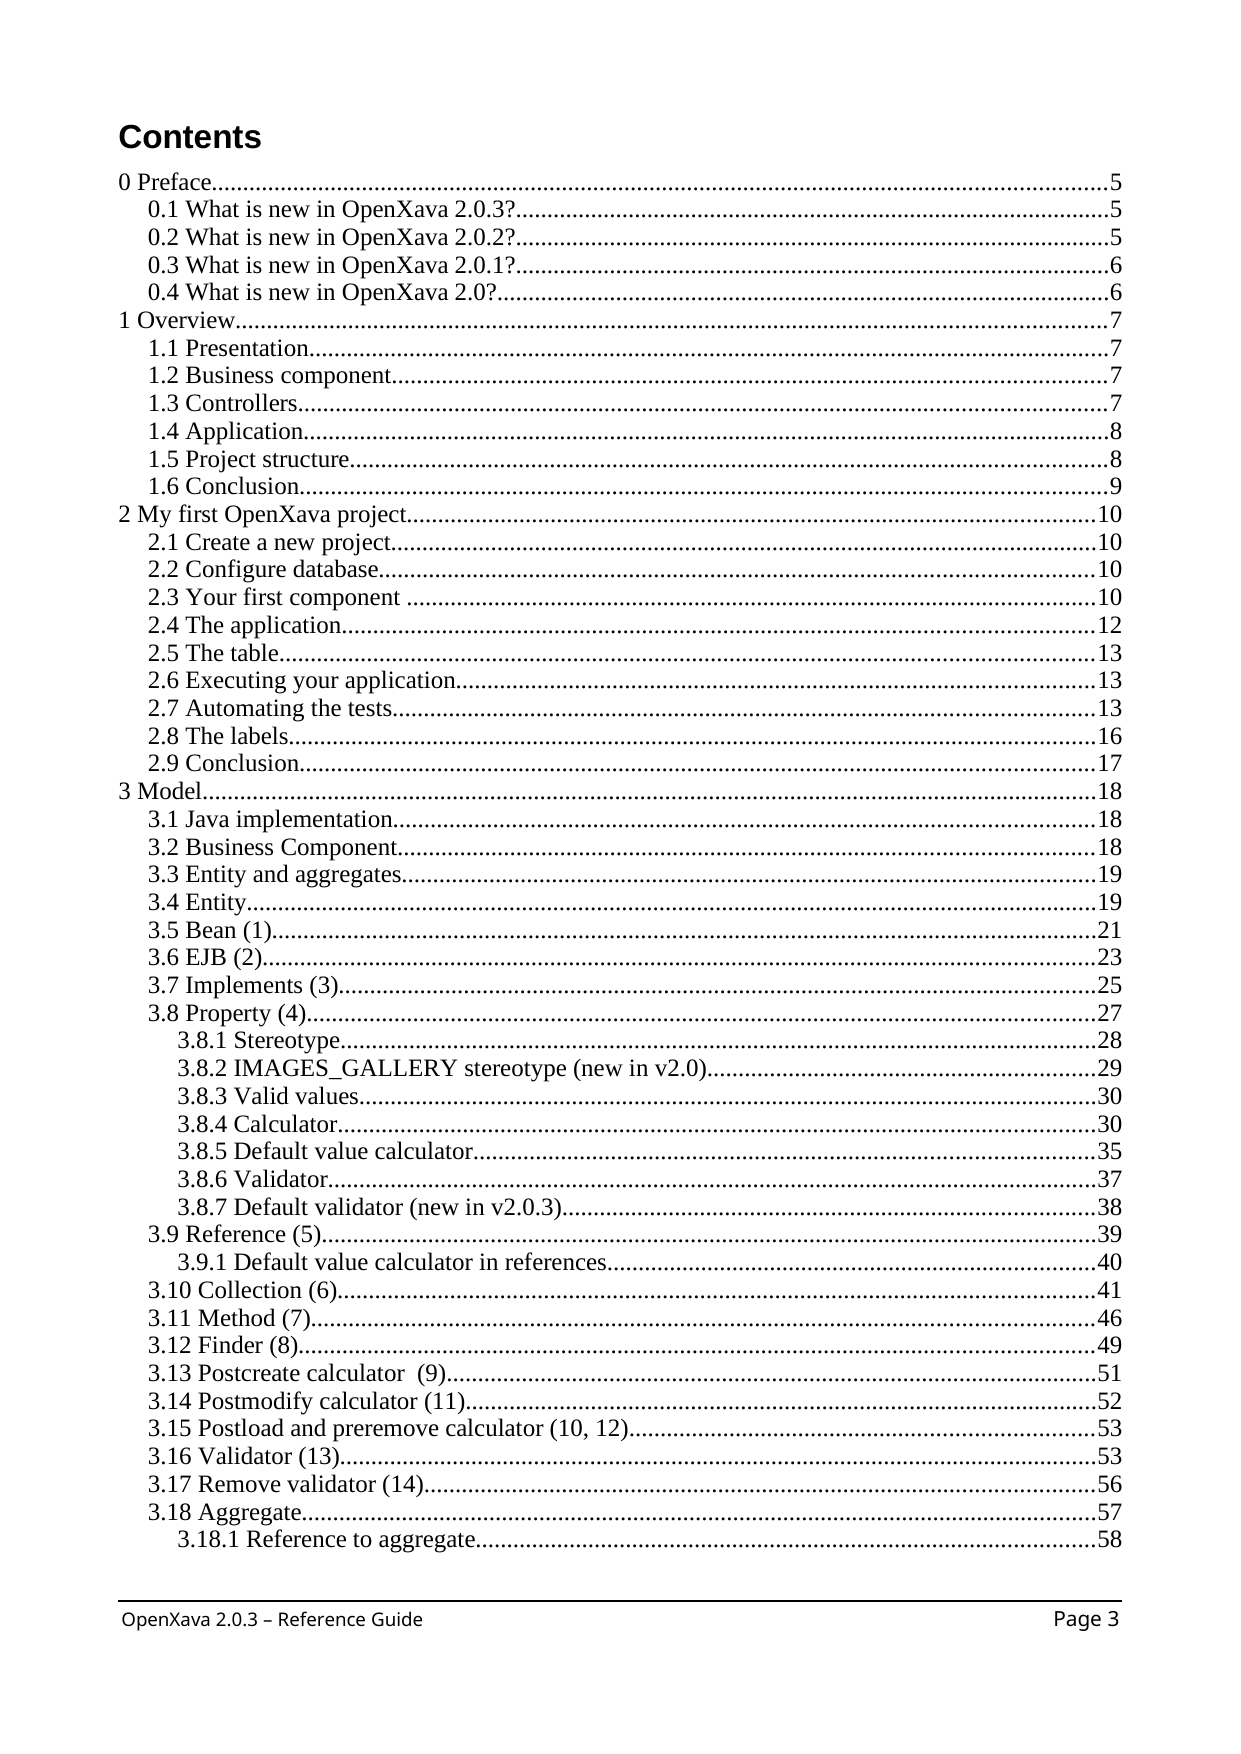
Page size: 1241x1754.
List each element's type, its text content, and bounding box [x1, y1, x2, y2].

text 0.4 What is new in OpenXava 2.0? 6 [148, 278, 1122, 306]
text 2.4 The application 12 [148, 611, 1122, 639]
text 1.3 Controllers 7 [148, 389, 1122, 417]
text 1.6 Conclusion 9 [148, 472, 1122, 500]
text 3.16 Validator (13) 53 [148, 1442, 1122, 1470]
text 2.2 Configure database 10 [148, 556, 1122, 583]
text 3.9.1 Default value calculator in references 40 [177, 1248, 1122, 1276]
text 3.8.2 IMAGES_GALLERY stereotype (new in v2.0) 29 [177, 1054, 1122, 1082]
text 3.17 Remove validator (14) 56 [148, 1470, 1122, 1498]
text 2.7 Automating the tests 13 [148, 694, 1122, 722]
text 2 My first OpenXava project 10 [118, 500, 1122, 528]
text 2.1 Create a new project 10 [148, 528, 1122, 556]
text 3.1 Java implementation 18 [148, 805, 1122, 833]
text 1.1 Presentation 7 [148, 334, 1122, 362]
text 3.10 Collection (6) 41 [148, 1276, 1122, 1304]
text 3.2 Business Component 18 [148, 833, 1122, 860]
text 1.5 Project structure 8 [148, 445, 1122, 472]
text 2.5 The table 13 [148, 639, 1122, 666]
text 0 Preface 5 [118, 168, 1122, 195]
text 3.5 Bean (1) 21 [148, 916, 1122, 943]
text 3.7 Implements (3) 25 [148, 971, 1122, 999]
text 2.3 Your first component 10 [148, 583, 1122, 611]
subtitle Contents [118, 118, 1122, 155]
text 1.2 Business component 7 [148, 362, 1122, 389]
text 2.8 The labels 16 [148, 722, 1122, 749]
text 1 Overview 7 [118, 306, 1122, 334]
text 3.3 Entity and aggregates 19 [148, 860, 1122, 888]
text 3.9 Reference (5) 39 [148, 1221, 1122, 1248]
text 0.1 What is new in OpenXava 2.0.3? 5 [148, 195, 1122, 223]
text 3.6 EJB (2) 23 [148, 943, 1122, 971]
text 3.8.1 Stereotype 28 [177, 1027, 1122, 1054]
text 3.18.1 Reference to aggregate 58 [177, 1525, 1122, 1553]
text 2.6 Executing your application 13 [148, 666, 1122, 694]
text 1.4 Application 8 [148, 417, 1122, 445]
text 3.15 Postload and preremove calculator (10, 12) 53 [148, 1414, 1122, 1442]
text 3.14 Postmodify calculator (11) 52 [148, 1387, 1122, 1414]
text 3 Model 18 [118, 777, 1122, 805]
text 3.11 Method (7) 46 [148, 1304, 1122, 1331]
text 3.18 Aggregate 57 [148, 1498, 1122, 1525]
text 3.8.7 Default validator (new in v2.0.3) 38 [177, 1193, 1122, 1221]
text 0.2 What is new in OpenXava 2.0.2? 5 [148, 223, 1122, 251]
text 3.8.5 Default value calculator 35 [177, 1137, 1122, 1165]
text 3.8 Property (4) 27 [148, 999, 1122, 1027]
text 0.3 What is new in OpenXava 2.0.1? 6 [148, 251, 1122, 278]
text 3.8.4 Calculator 30 [177, 1110, 1122, 1137]
text 2.9 Conclusion 17 [148, 749, 1122, 777]
text 3.8.6 Validator 37 [177, 1165, 1122, 1193]
text 3.12 Finder (8) 49 [148, 1331, 1122, 1359]
text 3.4 Entity 19 [148, 888, 1122, 916]
text 3.13 Postcreate calculator (9) 51 [148, 1359, 1122, 1387]
text 3.8.3 Valid values 30 [177, 1082, 1122, 1110]
